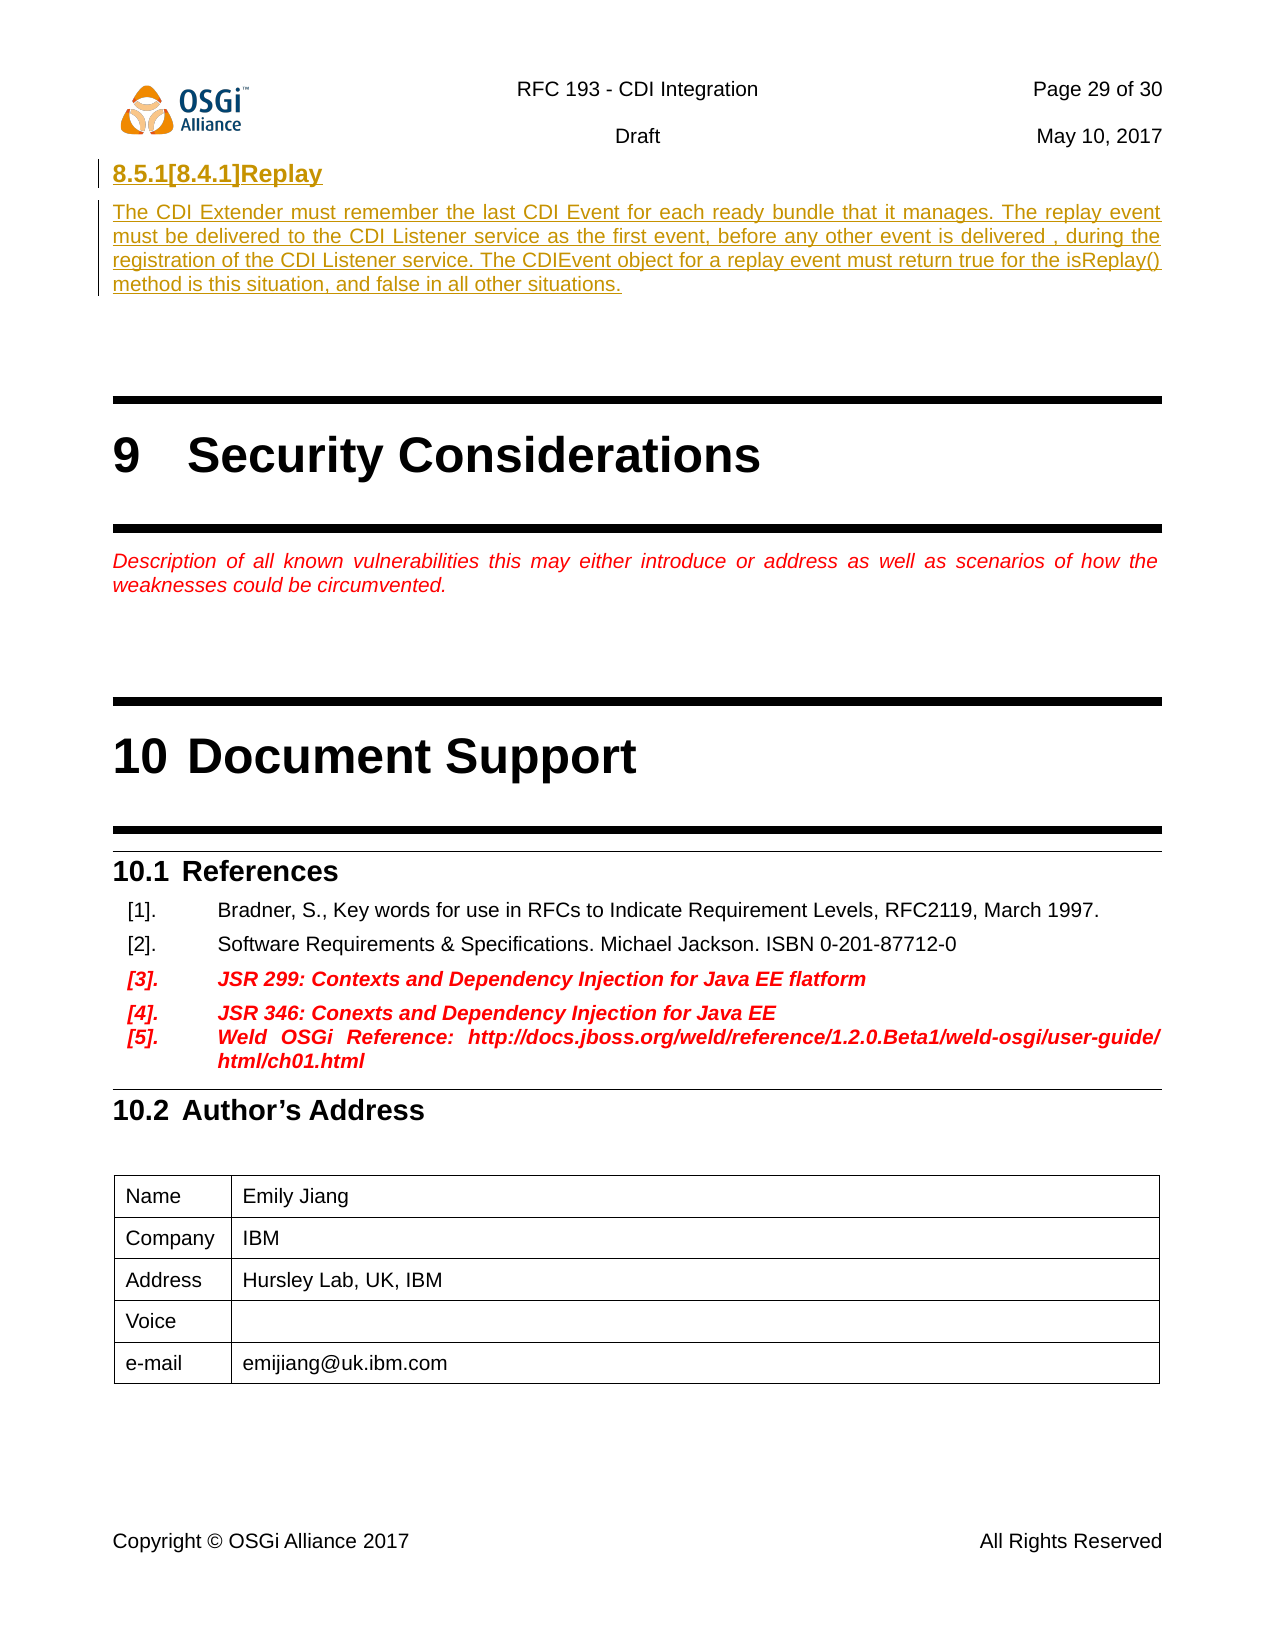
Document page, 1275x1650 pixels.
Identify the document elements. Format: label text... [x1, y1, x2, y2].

table_header Name [115, 1176, 231, 1217]
picture [113, 78, 257, 142]
table_header Emily Jiang [232, 1176, 1159, 1217]
list Bradner, S., Key words for use in RFCs to Indicate Requirement Levels, RFC2119, March 1997. [127, 898, 1162, 922]
list JSR 299: Contexts and Dependency Injection for Java EE flatform [127, 966, 1162, 990]
list Software Requirements & Specifications. Michael Jackson. ISBN 0-201-87712-0 [127, 932, 1162, 956]
list JSR 346: Conexts and Dependency Injection for Java EE [127, 1001, 1162, 1025]
table_cell Voice [115, 1301, 231, 1342]
table_cell emijiang@uk.ibm.com [232, 1343, 1159, 1383]
subtitle Security Considerations [112, 397, 1162, 533]
table_cell Company [115, 1218, 231, 1258]
text method is this situation, and false in all other situations. [112, 270, 1162, 296]
table_cell IBM [232, 1218, 1159, 1258]
text Description of all known vulnerabilities this may either introduce or address as well as scenarios of how the weaknesses could be circumvented. [112, 549, 1162, 597]
subtitle Replay [112, 159, 1162, 188]
text must be delivered to the CDI Listener service as the first event, before any other event is delivered , during the registration of the CDI Listener service. The CDIEvent object for a replay event must return true for the isReplay() [112, 222, 1162, 269]
text The CDI Extender must remember the last CDI Event for each ready bundle that it manages. The replay event [112, 200, 1162, 221]
table_cell e-mail [115, 1343, 231, 1383]
table_cell Address [115, 1259, 231, 1300]
list Weld OSGi Reference: http://docs.jboss.org/weld/reference/1.2.0.Beta1/weld-osgi/user-guide/html/ch01.html [127, 1025, 1162, 1073]
table_cell [232, 1301, 1159, 1342]
subtitle Author’s Address [112, 1090, 1162, 1126]
table_cell Hursley Lab, UK, IBM [232, 1259, 1159, 1300]
subtitle Document Support [112, 698, 1162, 834]
subtitle References [112, 852, 1162, 887]
